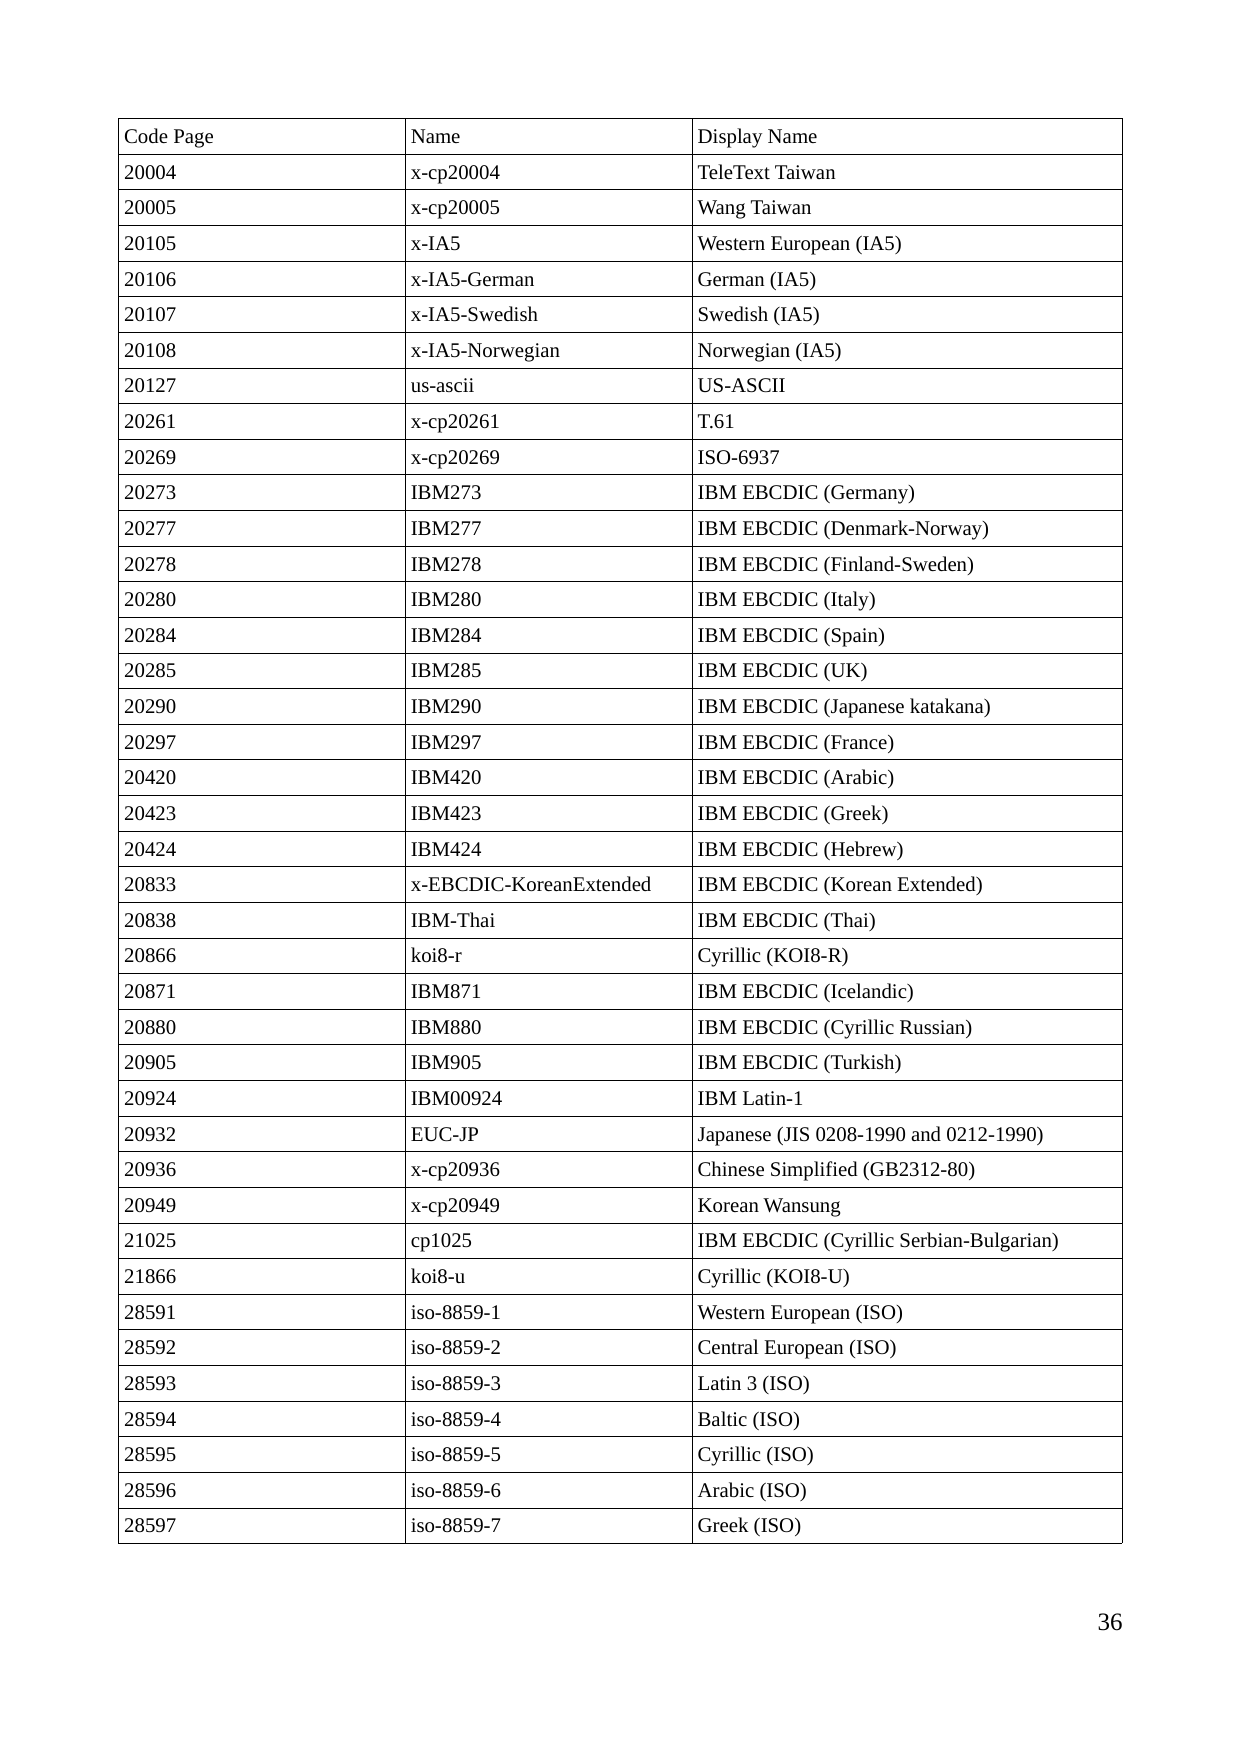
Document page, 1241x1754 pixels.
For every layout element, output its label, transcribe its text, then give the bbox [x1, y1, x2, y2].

table_cell x-cp20936 [406, 1152, 692, 1187]
table_cell 20277 [119, 511, 405, 546]
table_cell Latin 3 (ISO) [693, 1366, 1122, 1401]
table_cell 28595 [119, 1437, 405, 1472]
table_cell iso-8859-2 [406, 1330, 692, 1365]
table_cell x-IA5-Norwegian [406, 333, 692, 367]
table_cell Japanese (JIS 0208-1990 and 0212-1990) [693, 1117, 1122, 1151]
table_cell IBM284 [406, 618, 692, 652]
table_cell IBM880 [406, 1010, 692, 1044]
table_cell IBM EBCDIC (Cyrillic Russian) [693, 1010, 1122, 1044]
table_cell US-ASCII [693, 369, 1122, 403]
table_cell Western European (ISO) [693, 1295, 1122, 1329]
table_cell IBM905 [406, 1045, 692, 1080]
table_cell IBM EBCDIC (Arabic) [693, 760, 1122, 795]
table_header Display Name [693, 119, 1122, 154]
table_cell 20880 [119, 1010, 405, 1044]
table_cell IBM EBCDIC (Greek) [693, 796, 1122, 831]
table_cell 20105 [119, 226, 405, 261]
table_cell 28597 [119, 1509, 405, 1543]
table_cell IBM EBCDIC (Denmark-Norway) [693, 511, 1122, 546]
table_cell IBM290 [406, 689, 692, 724]
table_cell IBM278 [406, 547, 692, 581]
table_cell IBM273 [406, 475, 692, 510]
table_cell IBM-Thai [406, 903, 692, 937]
table_cell koi8-r [406, 939, 692, 973]
table_cell Cyrillic (KOI8-R) [693, 939, 1122, 973]
table_cell iso-8859-7 [406, 1509, 692, 1543]
table_cell 20005 [119, 190, 405, 225]
table_cell 20924 [119, 1081, 405, 1116]
table_cell Arabic (ISO) [693, 1473, 1122, 1507]
table_cell 20871 [119, 974, 405, 1009]
table_cell Cyrillic (ISO) [693, 1437, 1122, 1472]
table_cell IBM EBCDIC (France) [693, 725, 1122, 759]
table_cell 28592 [119, 1330, 405, 1365]
table_cell x-cp20005 [406, 190, 692, 225]
table_cell IBM EBCDIC (Thai) [693, 903, 1122, 937]
table_cell iso-8859-5 [406, 1437, 692, 1472]
table_cell IBM EBCDIC (Japanese katakana) [693, 689, 1122, 724]
table_cell 20261 [119, 404, 405, 439]
table_cell IBM424 [406, 832, 692, 866]
table_cell 20949 [119, 1188, 405, 1222]
table_cell IBM277 [406, 511, 692, 546]
table_cell T.61 [693, 404, 1122, 439]
table_cell 21025 [119, 1224, 405, 1258]
table_cell Baltic (ISO) [693, 1402, 1122, 1436]
table_cell IBM EBCDIC (UK) [693, 654, 1122, 688]
table_cell 28593 [119, 1366, 405, 1401]
table_cell iso-8859-4 [406, 1402, 692, 1436]
table_cell Korean Wansung [693, 1188, 1122, 1222]
table_cell IBM EBCDIC (Italy) [693, 582, 1122, 617]
table_cell Western European (IA5) [693, 226, 1122, 261]
table_cell 20285 [119, 654, 405, 688]
table_cell 20107 [119, 297, 405, 332]
table_cell us-ascii [406, 369, 692, 403]
table_cell IBM Latin-1 [693, 1081, 1122, 1116]
table_cell 20106 [119, 262, 405, 296]
table_cell 20127 [119, 369, 405, 403]
table_cell IBM871 [406, 974, 692, 1009]
table_cell x-IA5-German [406, 262, 692, 296]
table_cell 20273 [119, 475, 405, 510]
table_cell 20004 [119, 155, 405, 189]
table_cell 20838 [119, 903, 405, 937]
table_cell ISO-6937 [693, 440, 1122, 474]
table_cell 20284 [119, 618, 405, 652]
table_cell IBM285 [406, 654, 692, 688]
table_cell cp1025 [406, 1224, 692, 1258]
table_cell IBM EBCDIC (Korean Extended) [693, 867, 1122, 902]
table_cell 20290 [119, 689, 405, 724]
table_cell IBM EBCDIC (Icelandic) [693, 974, 1122, 1009]
table_cell Wang Taiwan [693, 190, 1122, 225]
table_cell iso-8859-6 [406, 1473, 692, 1507]
table_cell 20269 [119, 440, 405, 474]
table_cell IBM EBCDIC (Germany) [693, 475, 1122, 510]
table_cell TeleText Taiwan [693, 155, 1122, 189]
table_cell 28596 [119, 1473, 405, 1507]
table_cell 20278 [119, 547, 405, 581]
table_cell x-IA5-Swedish [406, 297, 692, 332]
table_cell x-EBCDIC-KoreanExtended [406, 867, 692, 902]
table_cell Chinese Simplified (GB2312-80) [693, 1152, 1122, 1187]
table_cell IBM EBCDIC (Spain) [693, 618, 1122, 652]
table_cell IBM EBCDIC (Hebrew) [693, 832, 1122, 866]
table_header Name [406, 119, 692, 154]
table_cell 20905 [119, 1045, 405, 1080]
table_cell 20936 [119, 1152, 405, 1187]
table_cell 20420 [119, 760, 405, 795]
table_cell IBM EBCDIC (Finland-Sweden) [693, 547, 1122, 581]
table_cell IBM420 [406, 760, 692, 795]
table_cell 21866 [119, 1259, 405, 1294]
table_cell IBM EBCDIC (Turkish) [693, 1045, 1122, 1080]
table_header Code Page [119, 119, 405, 154]
table_cell Swedish (IA5) [693, 297, 1122, 332]
table_cell 20932 [119, 1117, 405, 1151]
table_cell iso-8859-1 [406, 1295, 692, 1329]
table_cell 28594 [119, 1402, 405, 1436]
table_cell 20424 [119, 832, 405, 866]
table_cell 20866 [119, 939, 405, 973]
table_cell Norwegian (IA5) [693, 333, 1122, 367]
table_cell 28591 [119, 1295, 405, 1329]
table_cell IBM423 [406, 796, 692, 831]
table_cell IBM00924 [406, 1081, 692, 1116]
table_cell Cyrillic (KOI8-U) [693, 1259, 1122, 1294]
table_cell x-cp20949 [406, 1188, 692, 1222]
table_cell 20297 [119, 725, 405, 759]
table_cell 20280 [119, 582, 405, 617]
table_cell x-cp20004 [406, 155, 692, 189]
table_cell EUC-JP [406, 1117, 692, 1151]
table_cell Central European (ISO) [693, 1330, 1122, 1365]
table_cell 20423 [119, 796, 405, 831]
table_cell Greek (ISO) [693, 1509, 1122, 1543]
table_cell iso-8859-3 [406, 1366, 692, 1401]
table_cell German (IA5) [693, 262, 1122, 296]
table_cell koi8-u [406, 1259, 692, 1294]
table_cell IBM280 [406, 582, 692, 617]
table_cell 20833 [119, 867, 405, 902]
table_cell 20108 [119, 333, 405, 367]
table_cell IBM EBCDIC (Cyrillic Serbian-Bulgarian) [693, 1224, 1122, 1258]
table_cell x-cp20261 [406, 404, 692, 439]
table_cell x-IA5 [406, 226, 692, 261]
table_cell x-cp20269 [406, 440, 692, 474]
table_cell IBM297 [406, 725, 692, 759]
